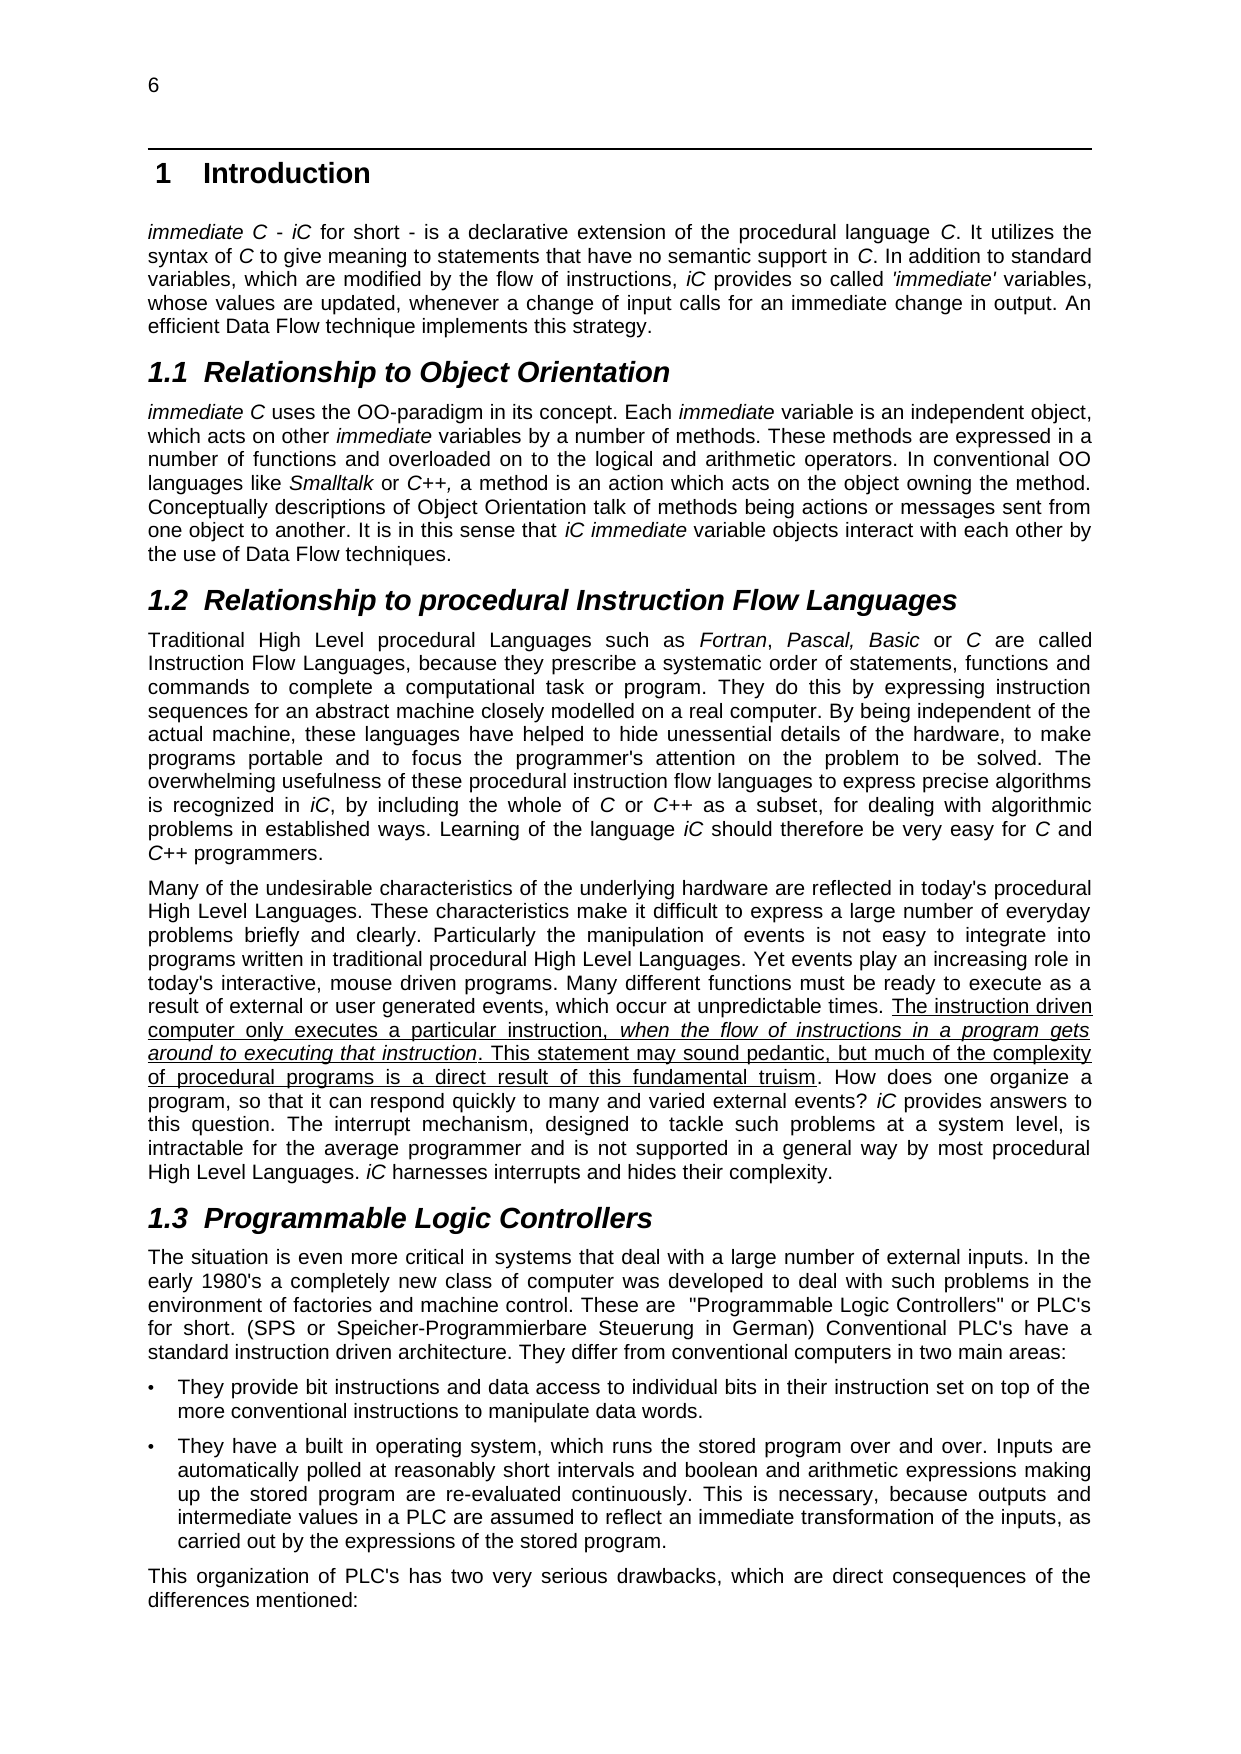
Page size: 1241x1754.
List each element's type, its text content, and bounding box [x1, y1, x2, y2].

text This organization of PLC's has two very serious drawbacks, which are direct consequences of the differences mentioned: [148, 1565, 1092, 1612]
subtitle Introduction [148, 150, 1092, 197]
text of procedural programs is a direct result of this fundamental truism. How does one organize a program, so that it can respond quickly to many and varied external events? iC provides answers to this question. The interrupt mechanism, designed to tackle such problems at a system level, is intractable for the average programmer and is not supported in a general way by most procedural High Level Languages. iC harnesses interrupts and hides their complexity. [148, 1063, 1092, 1184]
text immediate C uses the OO-paradigm in its concept. Each immediate variable is an independent object, which acts on other immediate variables by a number of methods. These methods are expressed in a number of functions and overloaded on to the logical and arithmetic operators. In conventional OO languages like Smalltalk or C++, a method is an action which acts on the object owning the method. Conceptually descriptions of Object Orientation talk of methods being actions or messages sent from one object to another. It is in this sense that iC immediate variable objects interact with each other by the use of Data Flow techniques. [148, 401, 1092, 566]
text Many of the undesirable characteristics of the underlying hardware are reflected in today's procedural High Level Languages. These characteristics make it difficult to express a large number of everyday problems briefly and clearly. Particularly the manipulation of events is not easy to integrate into programs written in traditional procedural High Level Languages. Yet events play an increasing role in today's interactive, mouse driven programs. Many different functions must be ready to execute as a result of external or user generated events, which occur at unpredictable times. The instruction driven computer only executes a particular instruction, when the flow of instructions in a program gets around to executing that instruction. This statement may sound pedantic, but much of the complexity [148, 876, 1092, 1062]
list They provide bit instructions and data access to individual bits in their instruction set on top of the more conventional instructions to manipulate data words. [148, 1376, 1092, 1423]
text Traditional High Level procedural Languages such as Fortran, Pascal, Basic or C are called Instruction Flow Languages, because they prescribe a systematic order of statements, functions and commands to complete a computational task or program. They do this by expressing instruction sequences for an abstract machine closely modelled on a real computer. By being independent of the actual machine, these languages have helped to hide unessential details of the hardware, to make programs portable and to focus the programmer's attention on the problem to be solved. The overwhelming usefulness of these procedural instruction flow languages to express precise algorithms is recognized in iC, by including the whole of C or C++ as a subset, for dealing with algorithmic problems in established ways. Learning of the language iC should therefore be very easy for C and C++ programmers. [148, 628, 1092, 865]
list They have a built in operating system, which runs the stored program over and over. Inputs are automatically polled at reasonably short intervals and boolean and arithmetic expressions making up the stored program are re-evaluated continuously. This is necessary, because outputs and intermediate values in a PLC are assumed to reflect an immediate transformation of the inputs, as carried out by the expressions of the stored program. [148, 1435, 1092, 1553]
text The situation is even more critical in systems that deal with a large number of external inputs. In the early 1980's a completely new class of computer was developed to deal with such problems in the environment of factories and machine control. These are "Programmable Logic Controllers" or PLC's for short. (SPS or Speicher-Programmierbare Steuerung in German) Conventional PLC's have a standard instruction driven architecture. They differ from conventional computers in two main areas: [148, 1246, 1092, 1364]
subtitle Programmable Logic Controllers [148, 1202, 1092, 1234]
text immediate C - iC for short - is a declarative extension of the procedural language C. It utilizes the syntax of C to give meaning to statements that have no semantic support in C. In addition to standard variables, which are modified by the flow of instructions, iC provides so called 'immediate' variables, whose values are updated, whenever a change of input calls for an immediate change in output. An efficient Data Flow technique implements this strategy. [148, 221, 1092, 339]
subtitle Relationship to Object Orientation [148, 356, 1092, 389]
subtitle Relationship to procedural Instruction Flow Languages [148, 584, 1092, 616]
